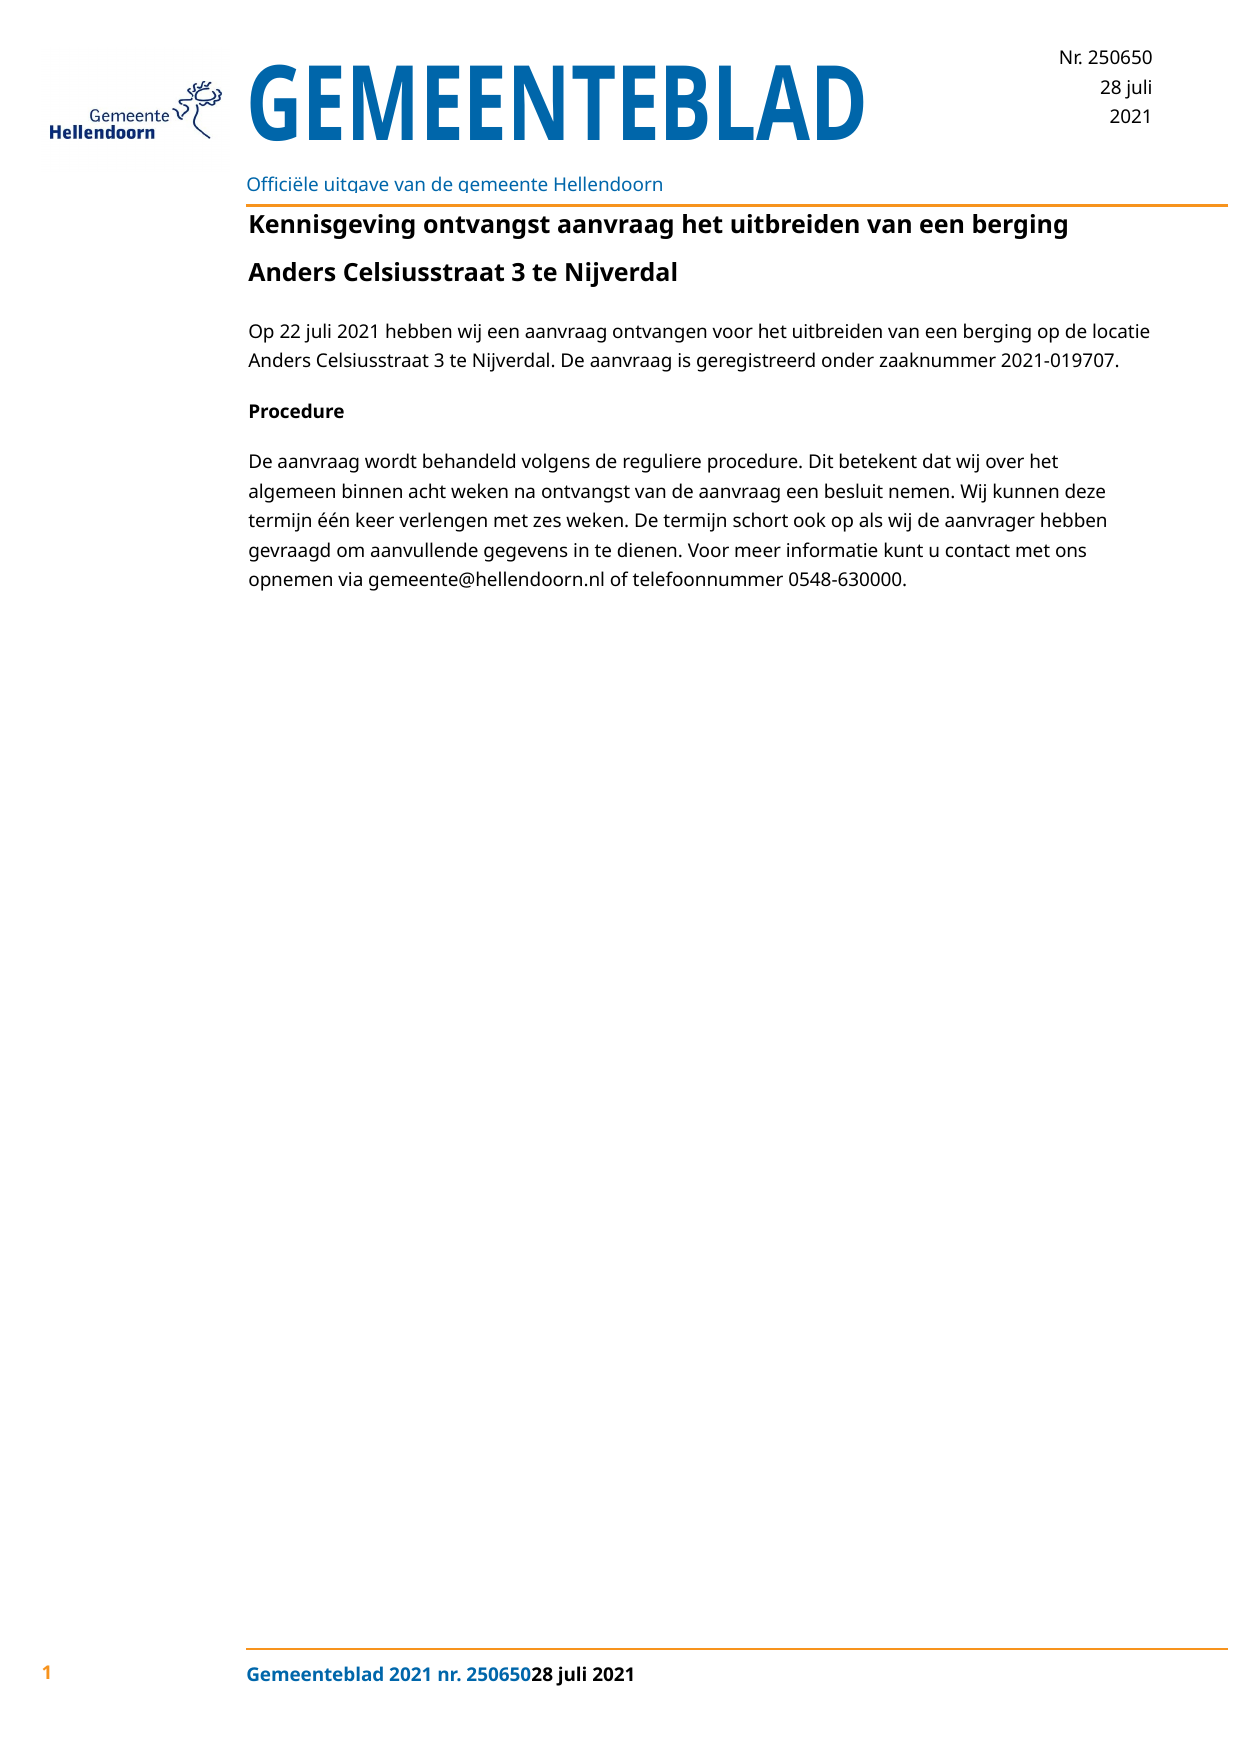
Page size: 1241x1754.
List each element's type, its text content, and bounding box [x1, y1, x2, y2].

text Procedure [248, 398, 1152, 424]
text De aanvraag wordt behandeld volgens de reguliere procedure. Dit betekent dat wij over het algemeen binnen acht weken na ontvangst van de aanvraag een besluit nemen. Wij kunnen deze termijn één keer verlengen met zes weken. De termijn schort ook op als wij de aanvrager hebben gevraagd om aanvullende gegevens in te dienen. Voor meer informatie kunt u contact met ons opnemen via gemeente@hellendoorn.nl of telefoonnummer 0548-630000. [248, 448, 1152, 592]
text Kennisgeving ontvangst aanvraag het uitbreiden van een berging Anders Celsiusstraat 3 te Nijverdal [248, 207, 1152, 288]
picture [41, 47, 231, 172]
text Op 22 juli 2021 hebben wij een aanvraag ontvangen voor het uitbreiden van een berging op de locatie Anders Celsiusstraat 3 te Nijverdal. De aanvraag is geregistreerd onder zaaknummer 2021-019707. [248, 318, 1152, 373]
